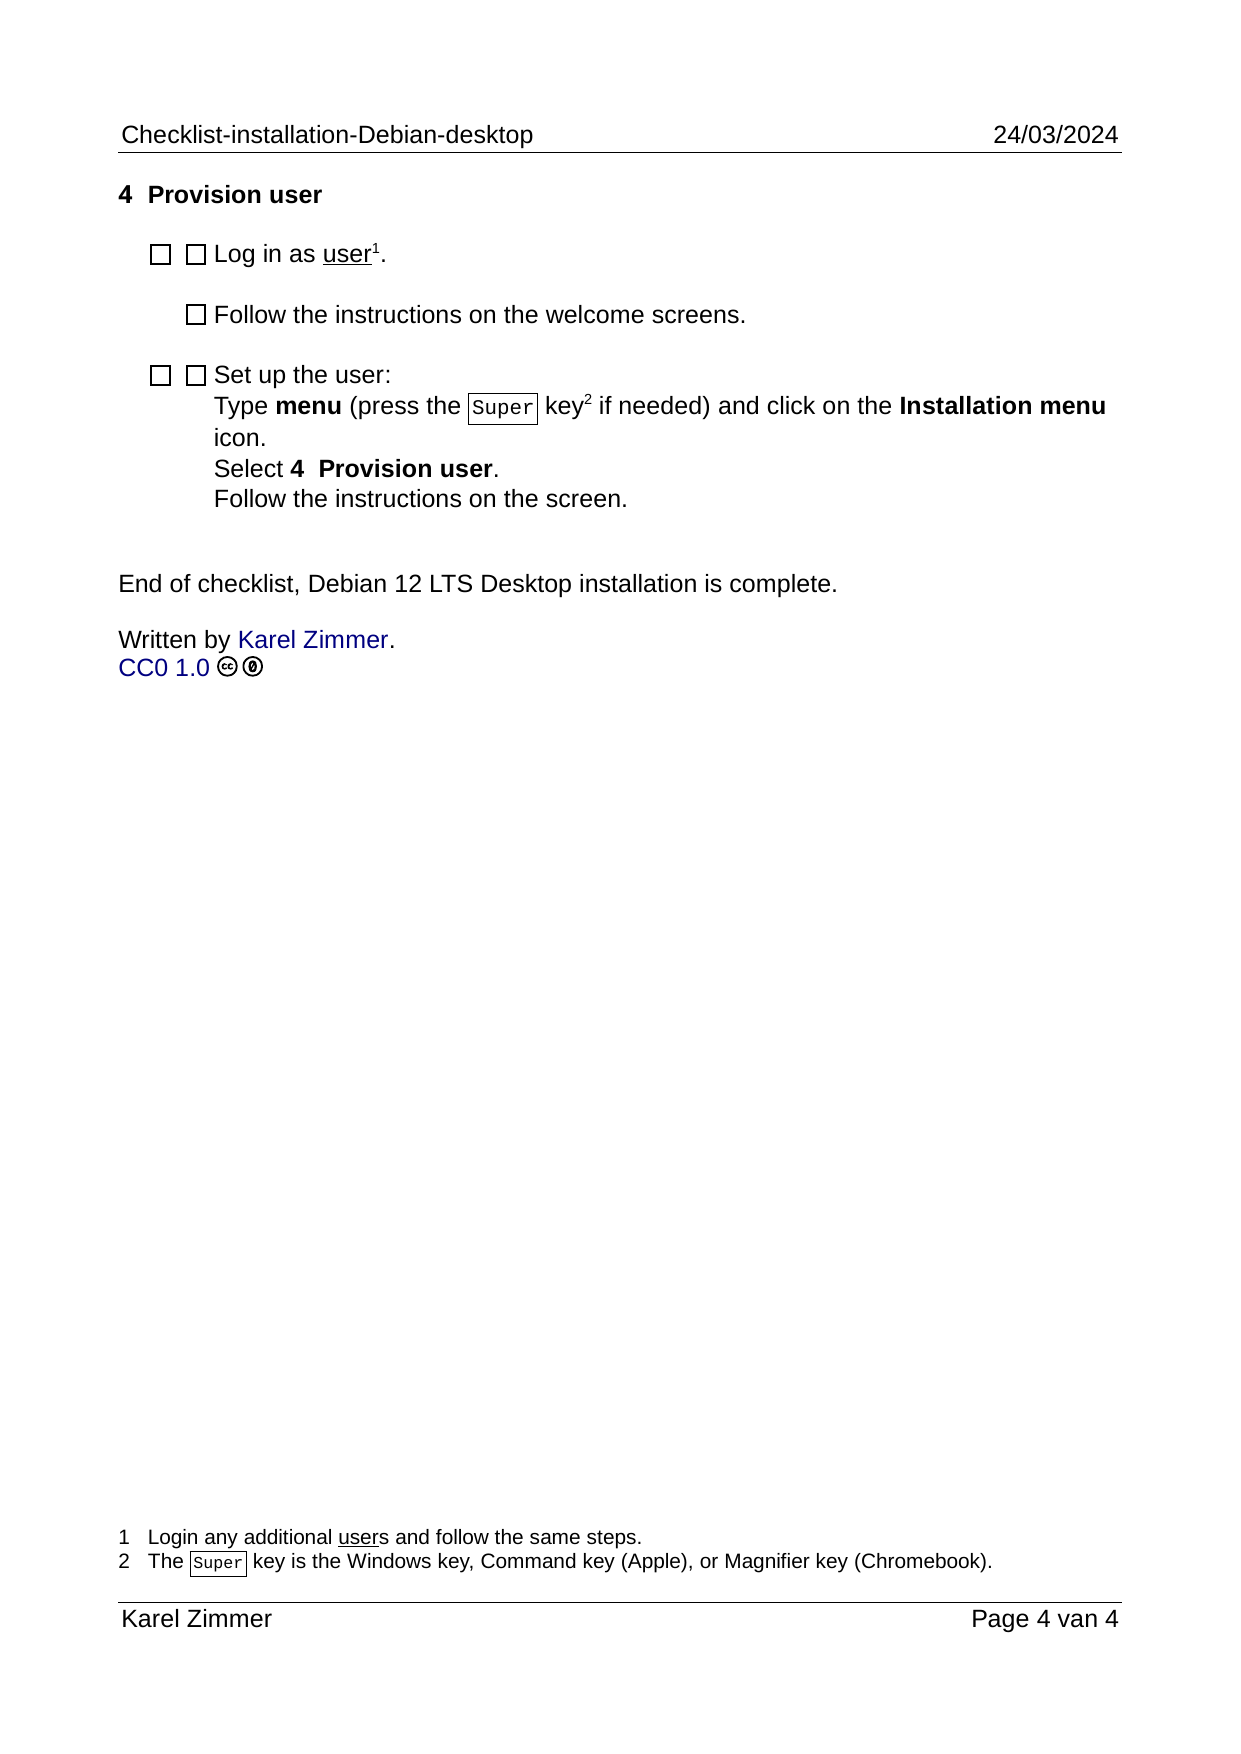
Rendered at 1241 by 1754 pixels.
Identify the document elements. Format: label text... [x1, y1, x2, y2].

table_cell [142, 330, 177, 360]
table_cell [118, 360, 142, 391]
text CC0 1.0 [118, 654, 1122, 682]
table_header [142, 239, 177, 269]
table_cell [142, 484, 177, 514]
table_cell [118, 300, 142, 330]
table_cell Select 4 Provision user. [213, 454, 1122, 484]
table_cell [118, 269, 142, 300]
table_cell Follow the instructions on the welcome screens. [213, 300, 1122, 330]
table_cell [177, 391, 213, 453]
table_cell [177, 300, 213, 330]
table_cell [142, 391, 177, 453]
table_cell [213, 330, 1122, 360]
table_cell [142, 300, 177, 330]
table_cell [118, 484, 142, 514]
text End of checklist, Debian 12 LTS Desktop installation is complete. [118, 570, 1122, 598]
table_cell [177, 330, 213, 360]
table_cell [177, 484, 213, 514]
table_cell [213, 269, 1122, 300]
table_cell [118, 391, 142, 453]
text Written by Karel Zimmer. [118, 626, 1122, 654]
list Provision user [118, 177, 1122, 211]
table_header [118, 239, 142, 269]
table_cell Follow the instructions on the screen. [213, 484, 1122, 514]
table_header [177, 239, 213, 269]
table_cell [142, 454, 177, 484]
table_cell [177, 454, 213, 484]
table_cell [118, 330, 142, 360]
table_cell [177, 269, 213, 300]
table_cell [142, 269, 177, 300]
table_cell [118, 454, 142, 484]
table_cell Type menu (press the Super key if needed) and click on the Installation menu icon. [213, 391, 1122, 453]
table_cell Set up the user: [213, 360, 1122, 391]
table_header Log in as USER. [213, 239, 1122, 269]
table_cell [142, 360, 177, 391]
table_cell [177, 360, 213, 391]
